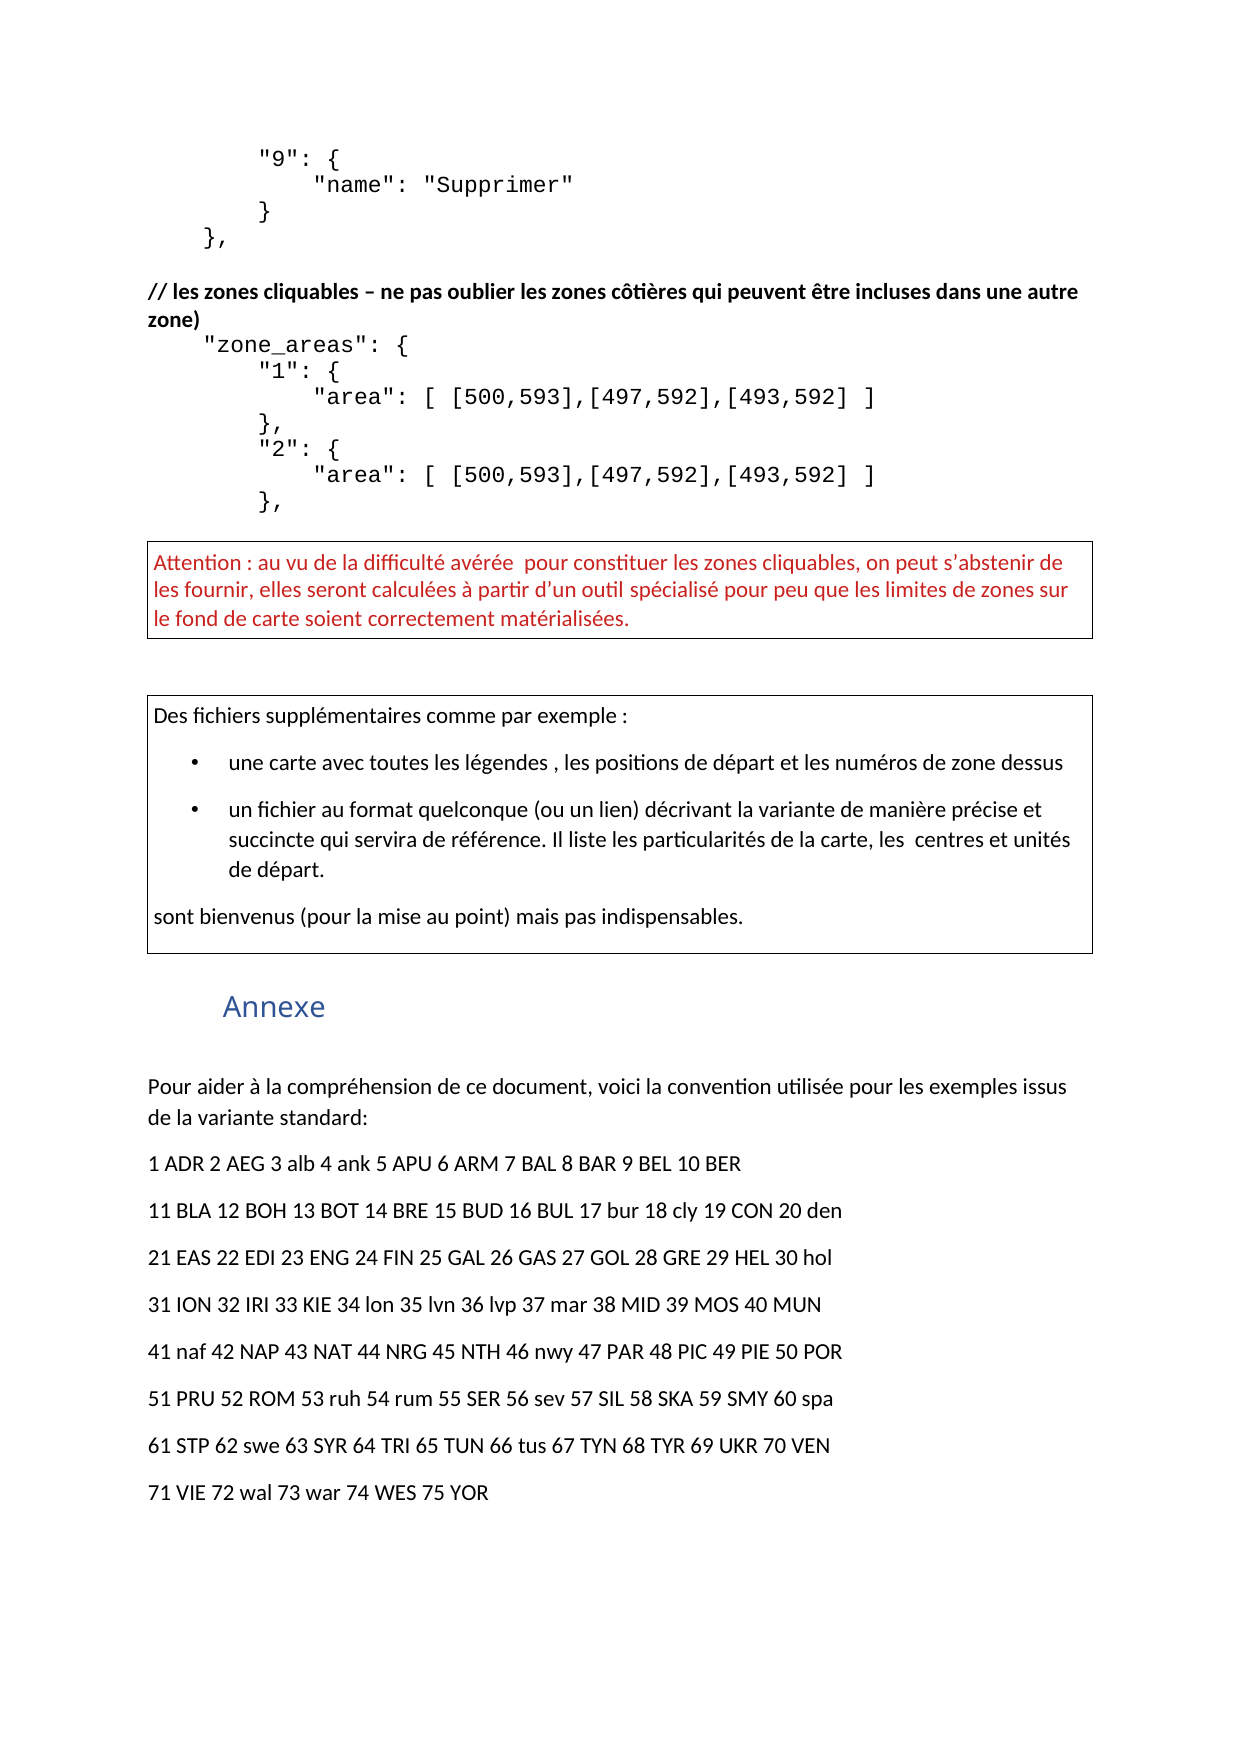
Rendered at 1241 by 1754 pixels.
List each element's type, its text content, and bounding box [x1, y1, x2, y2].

text 31 ION 32 IRI 33 KIE 34 lon 35 lvn 36 lvp 37 mar 38 MID 39 MOS 40 MUN [148, 1290, 1093, 1318]
text 1 ADR 2 AEG 3 alb 4 ank 5 APU 6 ARM 7 BAL 8 BAR 9 BEL 10 BER [148, 1149, 1093, 1178]
text 51 PRU 52 ROM 53 ruh 54 rum 55 SER 56 sev 57 SIL 58 SKA 59 SMY 60 spa [148, 1384, 1093, 1412]
text "zone_areas": { [148, 333, 1093, 359]
text } [148, 199, 1093, 225]
table_header Des fichiers supplémentaires comme par exemple : une carte avec toutes les légendes , les positions de départ et les numéros de zone dessus un fichier au format quelconque (ou un lien) décrivant la variante de manière précise et succincte qui servira de référence. Il liste les particularités de la carte, les centres et unités de départ. sont bienvenus (pour la mise au point) mais pas indispensables. [148, 696, 1092, 953]
text }, [148, 225, 1093, 251]
table_header Attention : au vu de la difficulté avérée pour constituer les zones cliquables, on peut s’abstenir de les fournir, elles seront calculées à partir d’un outil spécialisé pour peu que les limites de zones sur le fond de carte soient correctement matérialisées. [148, 542, 1092, 637]
text 61 STP 62 swe 63 SYR 64 TRI 65 TUN 66 tus 67 TYN 68 TYR 69 UKR 70 VEN [148, 1431, 1093, 1459]
subtitle Annexe [185, 986, 1093, 1026]
text "area": [ [500,593],[497,592],[493,592] ] [148, 385, 1093, 411]
text "1": { [148, 359, 1093, 385]
text 71 VIE 72 wal 73 war 74 WES 75 YOR [148, 1478, 1093, 1506]
text Pour aider à la compréhension de ce document, voici la convention utilisée pour les exemples issus de la variante standard: [148, 1072, 1093, 1131]
text "2": { [148, 437, 1093, 463]
text 41 naf 42 NAP 43 NAT 44 NRG 45 NTH 46 nwy 47 PAR 48 PIC 49 PIE 50 POR [148, 1337, 1093, 1365]
text "9": { [148, 148, 1093, 173]
text }, [148, 489, 1093, 515]
text 11 BLA 12 BOH 13 BOT 14 BRE 15 BUD 16 BUL 17 bur 18 cly 19 CON 20 den [148, 1196, 1093, 1224]
text 21 EAS 22 EDI 23 ENG 24 FIN 25 GAL 26 GAS 27 GOL 28 GRE 29 HEL 30 hol [148, 1243, 1093, 1271]
text // les zones cliquables – ne pas oublier les zones côtières qui peuvent être incluses dans une autre zone) [148, 277, 1093, 333]
text "name": "Supprimer" [148, 173, 1093, 199]
text }, [148, 411, 1093, 437]
text "area": [ [500,593],[497,592],[493,592] ] [148, 463, 1093, 489]
